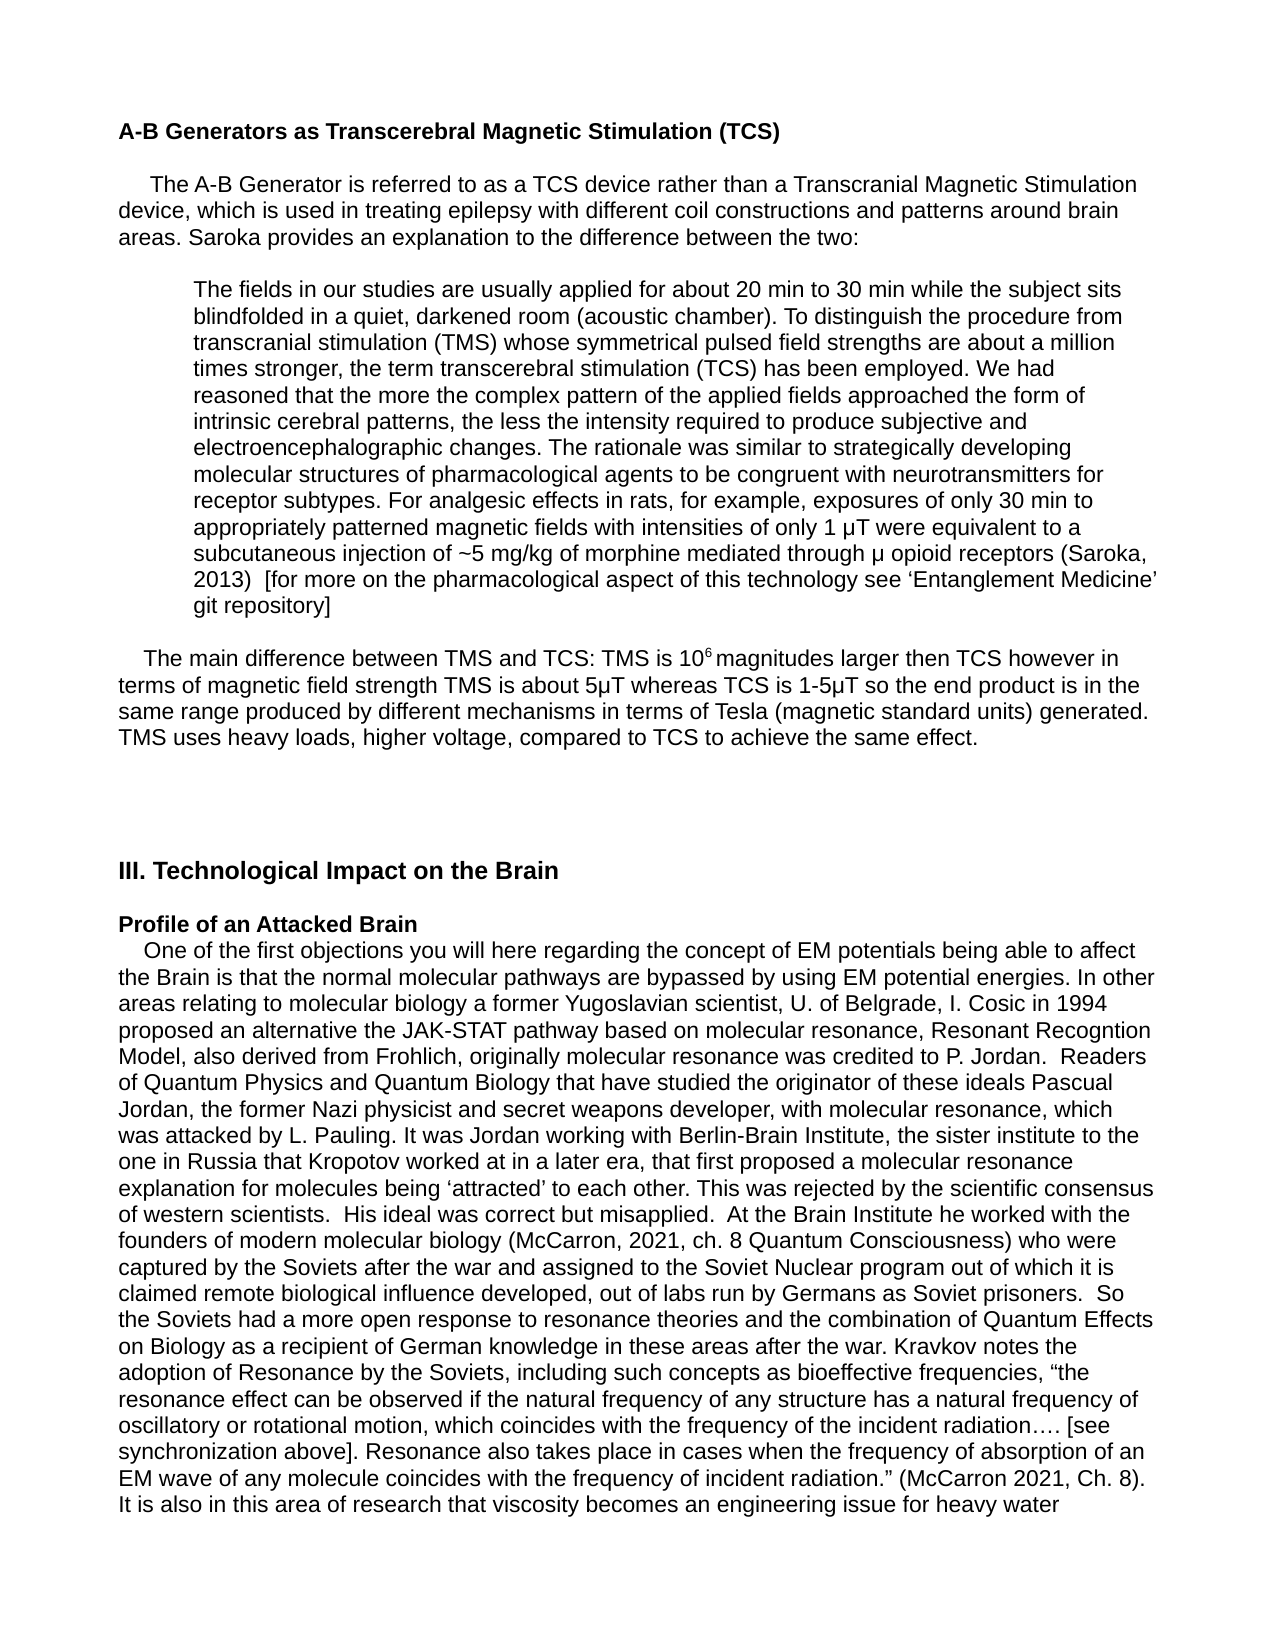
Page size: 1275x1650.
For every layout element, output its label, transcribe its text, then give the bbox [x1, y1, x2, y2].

text Profile of an Attacked Brain [118, 911, 1157, 937]
text The main difference between TMS and TCS: TMS is 106 magnitudes larger then TCS however in terms of magnetic field strength TMS is about 5μT whereas TCS is 1-5μT so the end product is in the same range produced by different mechanisms in terms of Tesla (magnetic standard units) generated. TMS uses heavy loads, higher voltage, compared to TCS to achieve the same effect. [118, 645, 1157, 751]
text A-B Generators as Transcerebral Magnetic Stimulation (TCS) [118, 118, 1157, 144]
text The fields in our studies are usually applied for about 20 min to 30 min while the subject sits blindfolded in a quiet, darkened room (acoustic chamber). To distinguish the procedure from transcranial stimulation (TMS) whose symmetrical pulsed field strengths are about a million times stronger, the term transcerebral stimulation (TCS) has been employed. We had reasoned that the more the complex pattern of the applied fields approached the form of intrinsic cerebral patterns, the less the intensity required to produce subjective and electroencephalographic changes. The rationale was similar to strategically developing molecular structures of pharmacological agents to be congruent with neurotransmitters for receptor subtypes. For analgesic effects in rats, for example, exposures of only 30 min to appropriately patterned magnetic fields with intensities of only 1 μT were equivalent to a subcutaneous injection of ~5 mg/kg of morphine mediated through μ opioid receptors (Saroka, 2013) [for more on the pharmacological aspect of this technology see ‘Entanglement Medicine’ git repository] [193, 276, 1157, 619]
text III. Technological Impact on the Brain [118, 856, 1157, 885]
text The A-B Generator is referred to as a TCS device rather than a Transcranial Magnetic Stimulation device, which is used in treating epilepsy with different coil constructions and patterns around brain areas. Saroka provides an explanation to the difference between the two: [118, 171, 1157, 250]
text One of the first objections you will here regarding the concept of EM potentials being able to affect the Brain is that the normal molecular pathways are bypassed by using EM potential energies. In other areas relating to molecular biology a former Yugoslavian scientist, U. of Belgrade, I. Cosic in 1994 proposed an alternative the JAK-STAT pathway based on molecular resonance, Resonant Recogntion Model, also derived from Frohlich, originally molecular resonance was credited to P. Jordan. Readers of Quantum Physics and Quantum Biology that have studied the originator of these ideals Pascual Jordan, the former Nazi physicist and secret weapons developer, with molecular resonance, which was attacked by L. Pauling. It was Jordan working with Berlin-Brain Institute, the sister institute to the one in Russia that Kropotov worked at in a later era, that first proposed a molecular resonance explanation for molecules being ‘attracted’ to each other. This was rejected by the scientific consensus of western scientists. His ideal was correct but misapplied. At the Brain Institute he worked with the founders of modern molecular biology (McCarron, 2021, ch. 8 Quantum Consciousness) who were captured by the Soviets after the war and assigned to the Soviet Nuclear program out of which it is claimed remote biological influence developed, out of labs run by Germans as Soviet prisoners. So the Soviets had a more open response to resonance theories and the combination of Quantum Effects on Biology as a recipient of German knowledge in these areas after the war. Kravkov notes the adoption of Resonance by the Soviets, including such concepts as bioeffective frequencies, “the resonance effect can be observed if the natural frequency of any structure has a natural frequency of oscillatory or rotational motion, which coincides with the frequency of the incident radiation…. [see synchronization above]. Resonance also takes place in cases when the frequency of absorption of an EM wave of any molecule coincides with the frequency of incident radiation.” (McCarron 2021, Ch. 8). It is also in this area of research that viscosity becomes an engineering issue for heavy water [118, 937, 1157, 1517]
